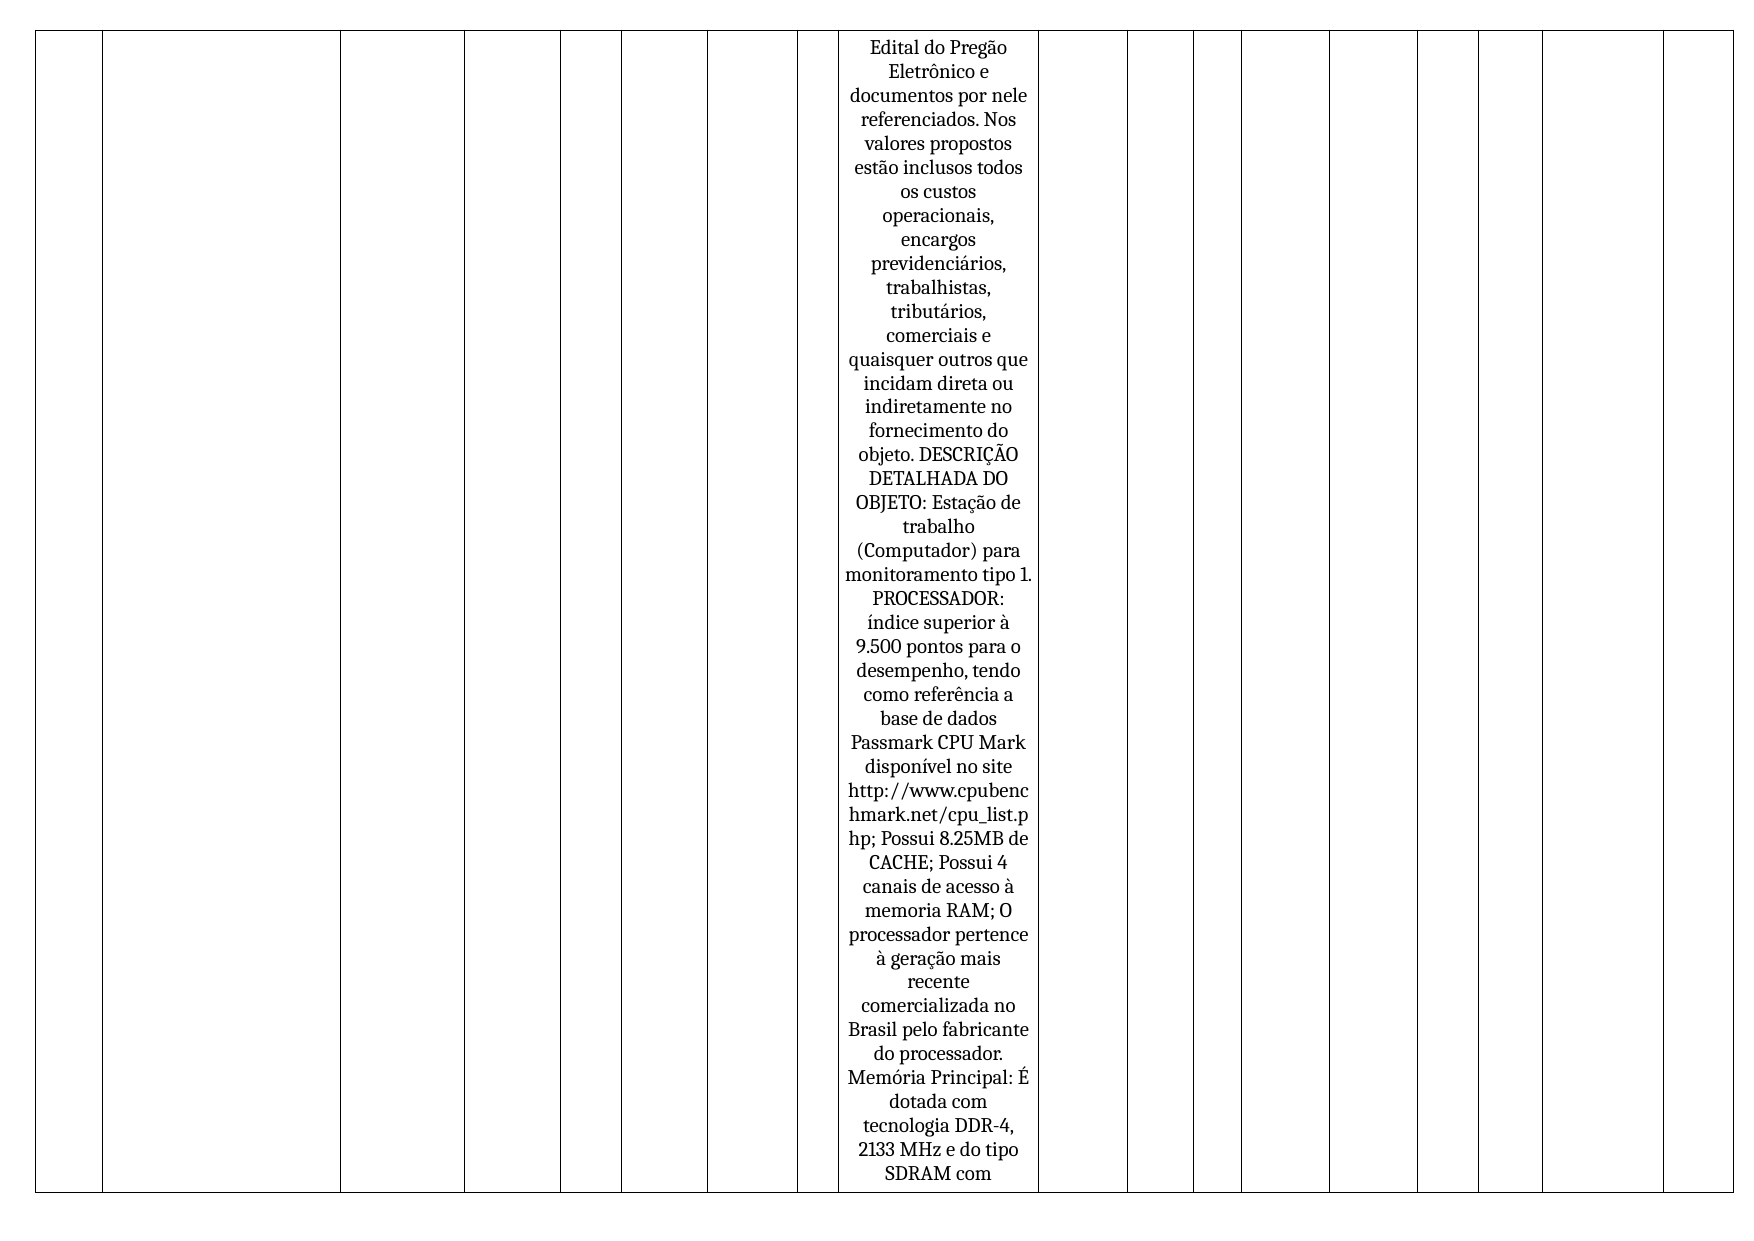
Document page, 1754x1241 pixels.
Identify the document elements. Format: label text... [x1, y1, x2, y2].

table_cell [1194, 31, 1241, 1191]
table_cell [708, 31, 797, 1191]
table_cell [1664, 31, 1733, 1191]
table_cell [1242, 31, 1329, 1191]
table_cell [1128, 31, 1193, 1191]
table_cell [341, 31, 464, 1191]
table_cell [465, 31, 560, 1191]
table_cell [1479, 31, 1542, 1191]
table_cell Edital do Pregão Eletrônico e documentos por nele referenciados. Nos valores propostos estão inclusos todos os custos operacionais, encargos previdenciários, trabalhistas, tributários, comerciais e quaisquer outros que incidam direta ou indiretamente no fornecimento do objeto. DESCRIÇÃO DETALHADA DO OBJETO: Estação de trabalho (Computador) para monitoramento tipo 1. PROCESSADOR: índice superior à 9.500 pontos para o desempenho, tendo como referência a base de dados Passmark CPU Mark disponível no site http://www.cpubenchmark.net/cpu_list.php; Possui 8.25MB de CACHE; Possui 4 canais de acesso à memoria RAM; O processador pertence à geração mais recente comercializada no Brasil pelo fabricante do processador. Memória Principal: É dotada com tecnologia DDR-4, 2133 MHz e do tipo SDRAM com [839, 31, 1038, 1191]
table_cell [103, 31, 340, 1191]
table_cell [1330, 31, 1417, 1191]
table_cell [36, 31, 102, 1191]
table_cell [798, 31, 838, 1191]
table_cell [1039, 31, 1127, 1191]
table_cell [622, 31, 707, 1191]
table_cell [1543, 31, 1663, 1191]
table_cell [1418, 31, 1478, 1191]
table_cell [561, 31, 621, 1191]
